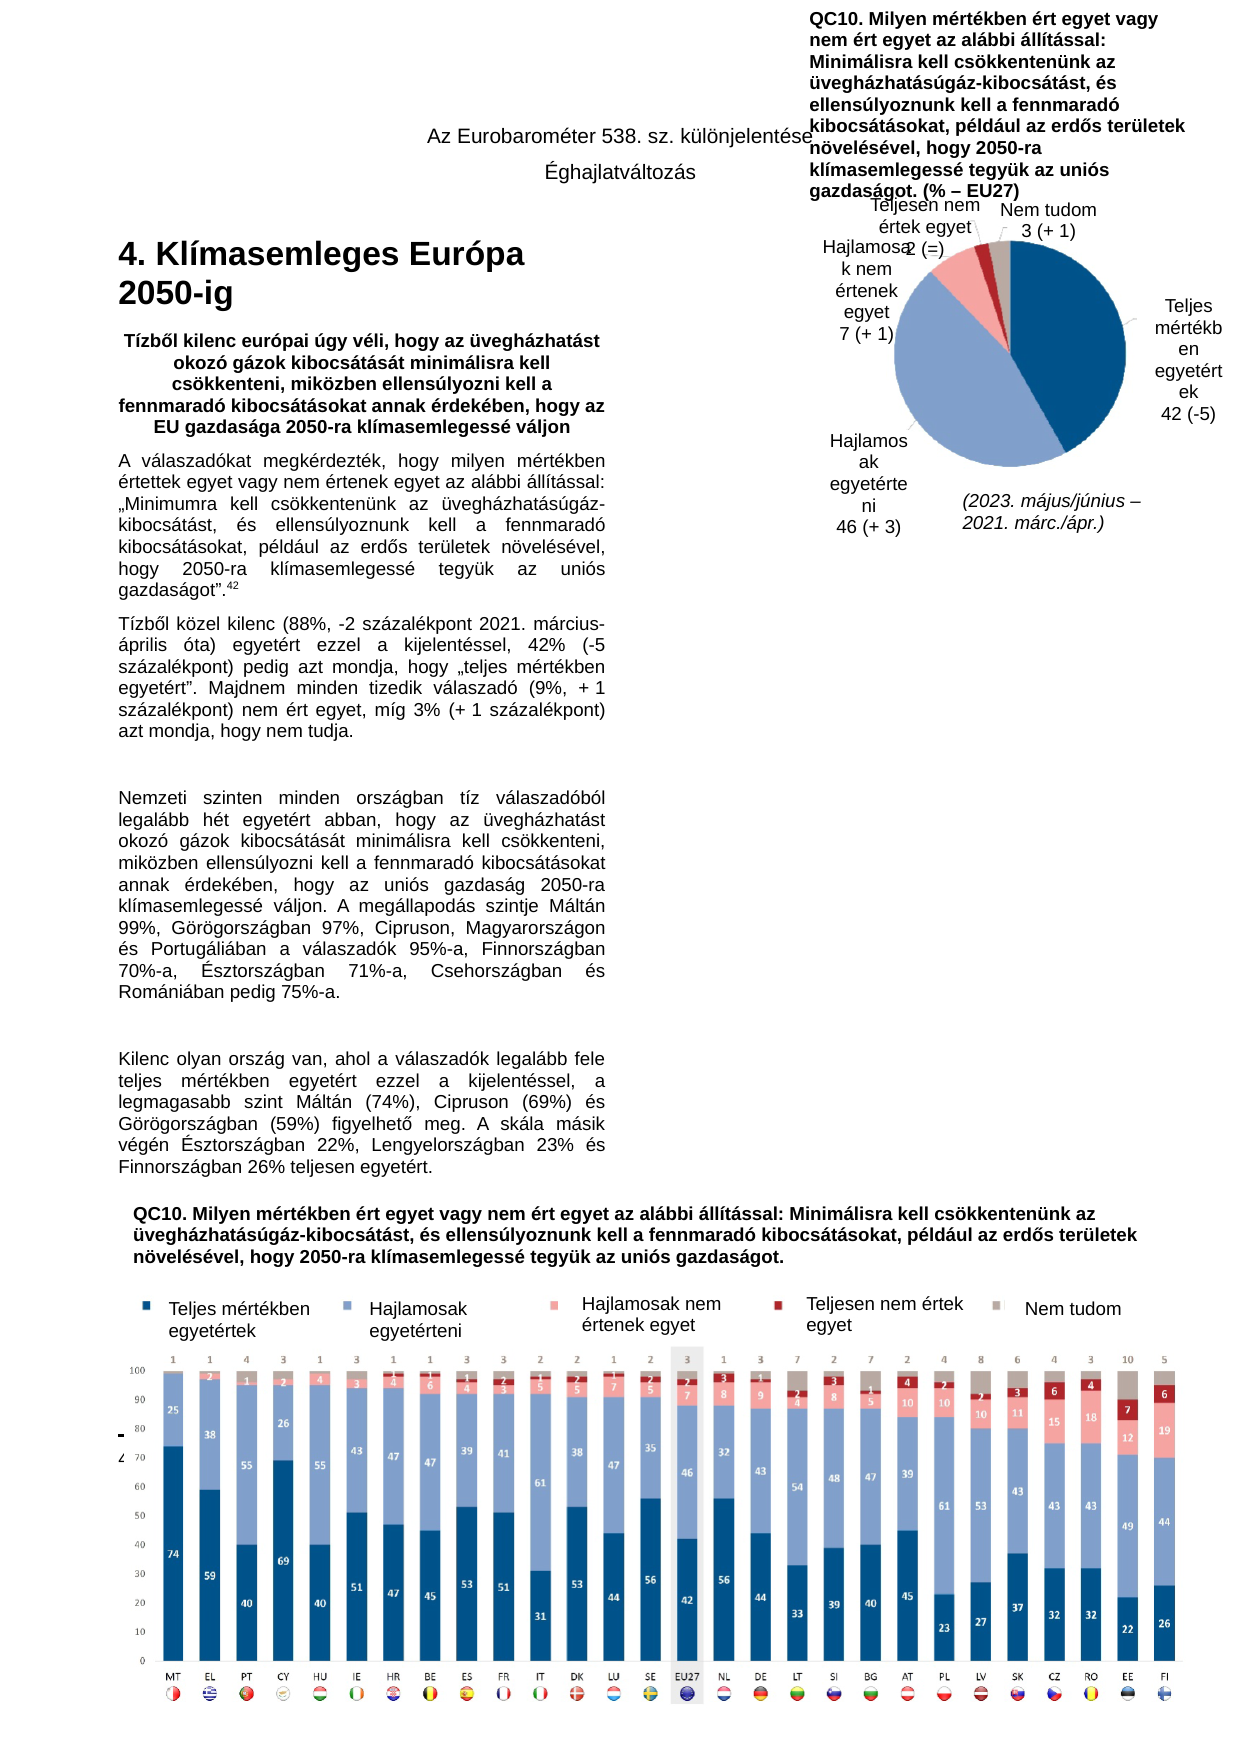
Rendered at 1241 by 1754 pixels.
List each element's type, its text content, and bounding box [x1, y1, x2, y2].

subtitle 4. Klímasemleges Európa 2050-ig [118, 234, 605, 311]
text Nemzeti szinten minden országban tíz válaszadóból legalább hét egyetért abban, hogy az üvegházhatást okozó gázok kibocsátását minimálisra kell csökkenteni, miközben ellensúlyozni kell a fennmaradó kibocsátásokat annak érdekében, hogy az uniós gazdaság 2050-ra klímasemlegessé váljon. A megállapodás szintje Máltán 99%, Görögországban 97%, Cipruson, Magyarországon és Portugáliában a válaszadók 95%-a, Finnországban 70%-a, Észtországban 71%-a, Csehországban és Romániában pedig 75%-a. [118, 787, 605, 1003]
picture [135, 1284, 1005, 1319]
text Tízből közel kilenc (88%, -2 százalékpont 2021. március-április óta) egyetért ezzel a kijelentéssel, 42% (-5 százalékpont) pedig azt mondja, hogy „teljes mértékben egyetért”. Majdnem minden tizedik válaszadó (9%, + 1 százalékpont) nem ért egyet, míg 3% (+ 1 százalékpont) azt mondja, hogy nem tudja. [118, 612, 605, 742]
picture [886, 216, 1142, 469]
picture [124, 1344, 1188, 1711]
text Tízből kilenc európai úgy véli, hogy az üvegházhatást okozó gázok kibocsátását minimálisra kell csökkenteni, miközben ellensúlyozni kell a fennmaradó kibocsátásokat annak érdekében, hogy az EU gazdasága 2050-ra klímasemlegessé váljon [118, 330, 605, 438]
text A válaszadókat megkérdezték, hogy milyen mértékben értettek egyet vagy nem értenek egyet az alábbi állítással: „Minimumra kell csökkentenünk az üvegházhatásúgáz-kibocsátást, és ellensúlyoznunk kell a fennmaradó kibocsátásokat, például az erdős területek növelésével, hogy 2050-ra klímasemlegessé tegyük az uniós gazdaságot”. [118, 449, 605, 601]
text Kilenc olyan ország van, ahol a válaszadók legalább fele teljes mértékben egyetért ezzel a kijelentéssel, a legmagasabb szint Máltán (74%), Cipruson (69%) és Görögországban (59%) figyelhető meg. A skála másik végén Észtországban 22%, Lengyelországban 23% és Finnországban 26% teljesen egyetért. [118, 1048, 605, 1177]
